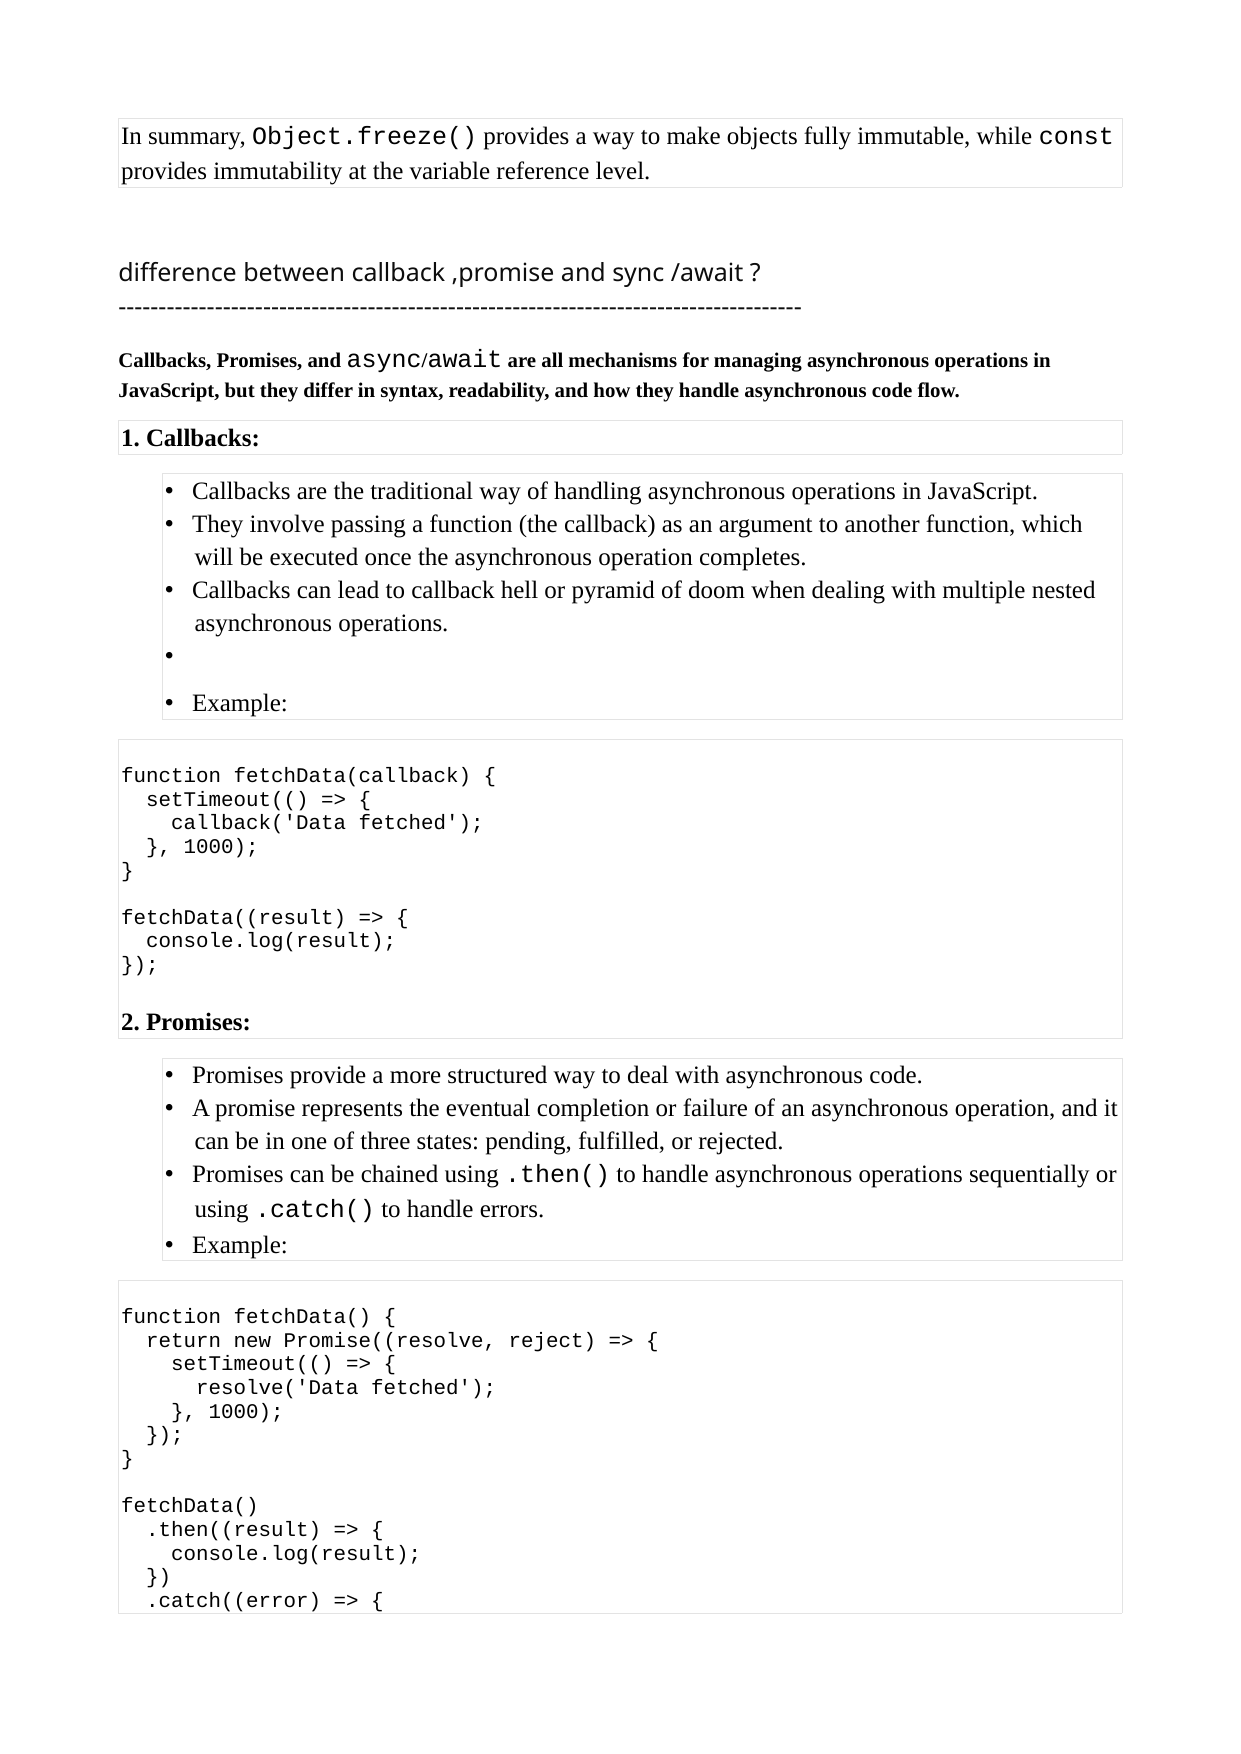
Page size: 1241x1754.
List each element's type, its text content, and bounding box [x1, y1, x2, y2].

text console.log(result); [119, 928, 1122, 952]
list A promise represents the eventual completion or failure of an asynchronous operation, and it can be in one of three states: pending, fulfilled, or rejected. [163, 1091, 1122, 1155]
text console.log(result); [119, 1540, 1122, 1564]
text .then((result) => { [119, 1516, 1122, 1540]
text } [119, 1445, 1122, 1472]
text }, 1000); [119, 1398, 1122, 1422]
list Promises provide a more structured way to deal with asynchronous code. [163, 1059, 1122, 1089]
text 2. Promises: [119, 1005, 1122, 1038]
text resolve('Data fetched'); [119, 1374, 1122, 1398]
list Callbacks can lead to callback hell or pyramid of doom when dealing with multiple nested asynchronous operations. [163, 572, 1122, 637]
text setTimeout(() => { [119, 1351, 1122, 1374]
text }); [119, 952, 1122, 978]
text setTimeout(() => { [119, 786, 1122, 810]
list They involve passing a function (the callback) as an argument to another function, which will be executed once the asynchronous operation completes. [163, 506, 1122, 571]
text function fetchData(callback) { [119, 762, 1122, 786]
text ------------------------------------------------------------------------------------- [118, 288, 1122, 322]
text } [119, 857, 1122, 883]
text }) [119, 1564, 1122, 1587]
text callback('Data fetched'); [119, 810, 1122, 833]
text difference between callback ,promise and sync /await ? [118, 254, 1122, 288]
list Callbacks are the traditional way of handling asynchronous operations in JavaScript. [163, 474, 1122, 504]
text fetchData() [119, 1493, 1122, 1516]
text }, 1000); [119, 833, 1122, 857]
text .catch((error) => { [119, 1587, 1122, 1613]
text return new Promise((resolve, reject) => { [119, 1327, 1122, 1351]
text function fetchData() { [119, 1303, 1122, 1327]
text }); [119, 1422, 1122, 1445]
text fetchData((result) => { [119, 904, 1122, 928]
list Example: [163, 686, 1122, 719]
text 1. Callbacks: [119, 421, 1122, 454]
list Promises can be chained using .then() to handle asynchronous operations sequentially or using .catch() to handle errors. [163, 1157, 1122, 1225]
list Example: [163, 1227, 1122, 1260]
text In summary, Object.freeze() provides a way to make objects fully immutable, while const provides immutability at the variable reference level. [119, 119, 1122, 187]
text Callbacks, Promises, and async/await are all mechanisms for managing asynchronous operations in JavaScript, but they differ in syntax, readability, and how they handle asynchronous code flow. [118, 346, 1122, 402]
